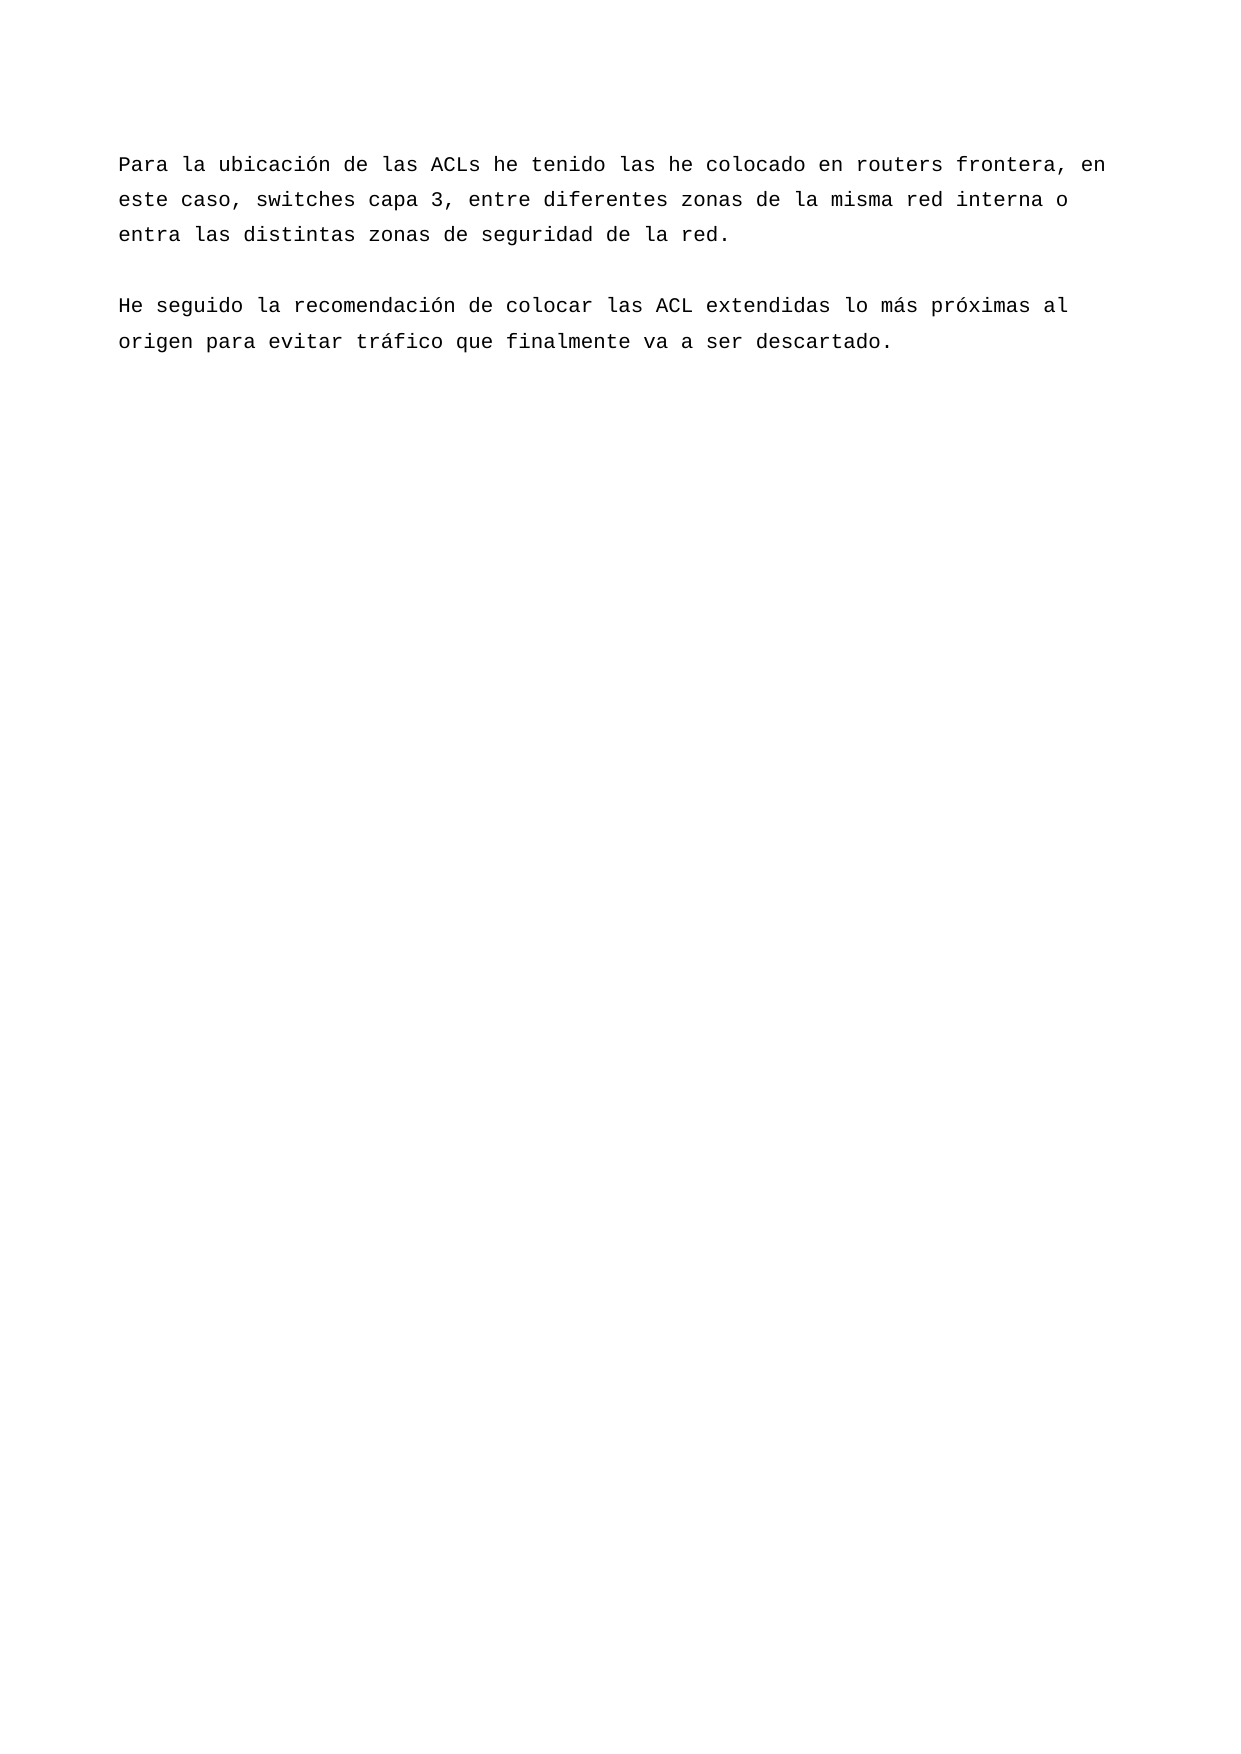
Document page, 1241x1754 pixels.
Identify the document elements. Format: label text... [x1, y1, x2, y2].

text Para la ubicación de las ACLs he tenido las he colocado en routers frontera, en este caso, switches capa 3, entre diferentes zonas de la misma red interna o entra las distintas zonas de seguridad de la red. [118, 153, 1122, 248]
text He seguido la recomendación de colocar las ACL extendidas lo más próximas al origen para evitar tráfico que finalmente va a ser descartado. [118, 295, 1122, 354]
